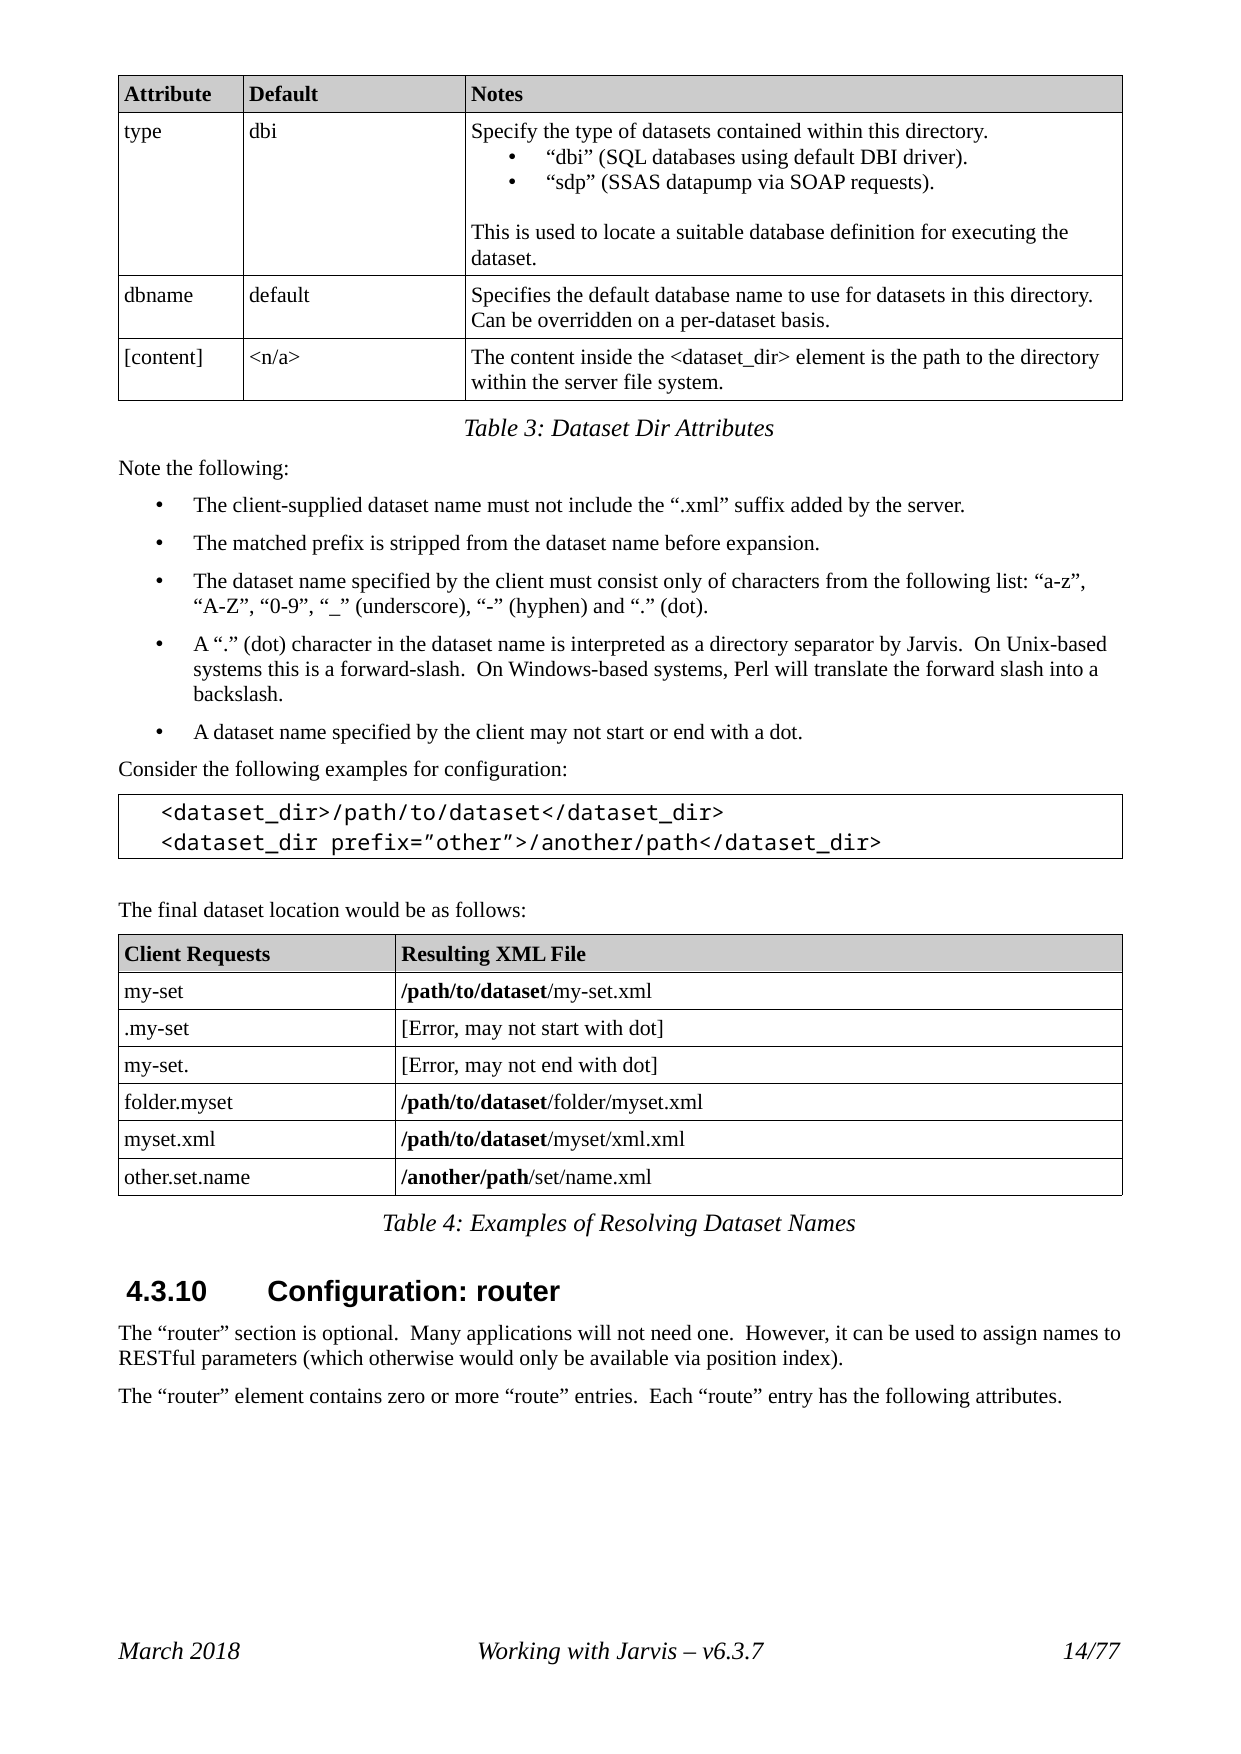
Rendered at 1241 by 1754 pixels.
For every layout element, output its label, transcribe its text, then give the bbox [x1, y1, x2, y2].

table_header Attribute [119, 76, 243, 112]
list The client-supplied dataset name must not include the “.xml” suffix added by the server. [156, 492, 1122, 517]
table_cell dbname [119, 276, 243, 338]
table_cell default [244, 276, 465, 338]
text The “router” section is optional. Many applications will not need one. However, it can be used to assign names to RESTful parameters (which otherwise would only be available via position index). [118, 1320, 1122, 1370]
table_cell /another/path/set/name.xml [396, 1159, 1122, 1194]
table_cell Specify the type of datasets contained within this directory. “dbi” (SQL databases using default DBI driver). “sdp” (SSAS datapump via SOAP requests). This is used to locate a suitable database definition for executing the dataset. [466, 113, 1122, 275]
table_cell .my-set [119, 1010, 395, 1046]
table_cell folder.myset [119, 1084, 395, 1120]
table_header Notes [466, 76, 1122, 112]
subtitle Configuration: router [118, 1274, 1122, 1307]
table_cell my-set. [119, 1047, 395, 1083]
text The final dataset location would be as follows: [118, 897, 1122, 922]
table_cell other.set.name [119, 1159, 395, 1194]
list A “.” (dot) character in the dataset name is interpreted as a directory separator by Jarvis. On Unix-based systems this is a forward-slash. On Windows-based systems, Perl will translate the forward slash into a backslash. [156, 631, 1122, 706]
table_cell dbi [244, 113, 465, 275]
list The dataset name specified by the client must consist only of characters from the following list: “a-z”, “A-Z”, “0-9”, “_” (underscore), “-” (hyphen) and “.” (dot). [156, 568, 1122, 618]
table_header Client Requests [119, 935, 395, 971]
table_cell The content inside the <dataset_dir> element is the path to the directory within the server file system. [466, 339, 1122, 400]
table_cell my-set [119, 973, 395, 1009]
text Table 4: Examples of Resolving Dataset Names [118, 1208, 1122, 1236]
text <dataset_dir prefix=”other”>/another/path</dataset_dir> [119, 824, 1122, 858]
table_cell [Error, may not end with dot] [396, 1047, 1122, 1083]
table_cell Specifies the default database name to use for datasets in this directory. Can be overridden on a per-dataset basis. [466, 276, 1122, 338]
table_cell myset.xml [119, 1121, 395, 1157]
table_cell type [119, 113, 243, 275]
table_cell <n/a> [244, 339, 465, 400]
table_header Resulting XML File [396, 935, 1122, 971]
table_cell /path/to/dataset/my-set.xml [396, 973, 1122, 1009]
list The matched prefix is stripped from the dataset name before expansion. [156, 530, 1122, 555]
list A dataset name specified by the client may not start or end with a dot. [156, 719, 1122, 744]
text Table 3: Dataset Dir Attributes [118, 413, 1122, 442]
table_header Default [244, 76, 465, 112]
text Note the following: [118, 454, 1122, 480]
table_cell [Error, may not start with dot] [396, 1010, 1122, 1046]
text The “router” element contains zero or more “route” entries. Each “route” entry has the following attributes. [118, 1383, 1122, 1408]
table_cell [content] [119, 339, 243, 400]
table_cell /path/to/dataset/folder/myset.xml [396, 1084, 1122, 1120]
text <dataset_dir>/path/to/dataset</dataset_dir> [119, 795, 1122, 824]
text Consider the following examples for configuration: [118, 756, 1122, 782]
table_cell /path/to/dataset/myset/xml.xml [396, 1121, 1122, 1157]
